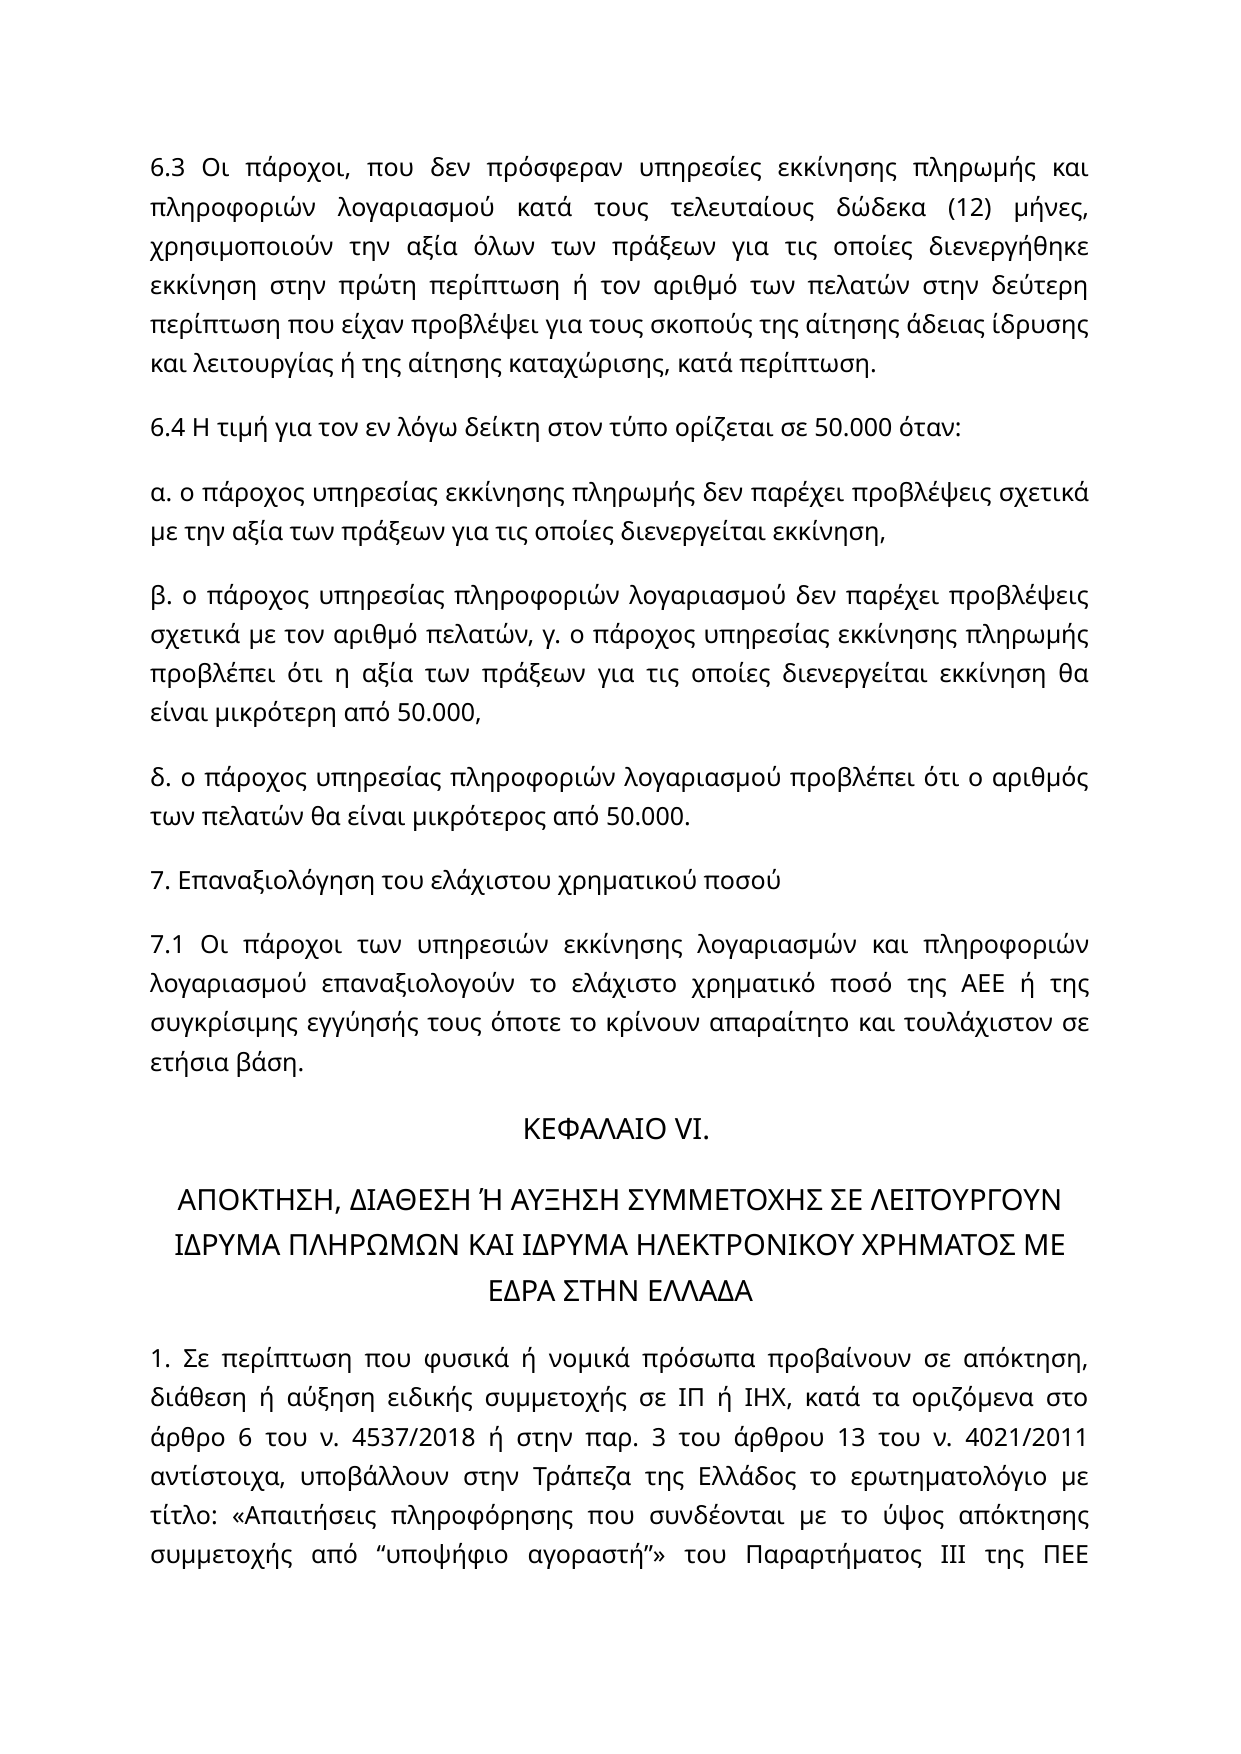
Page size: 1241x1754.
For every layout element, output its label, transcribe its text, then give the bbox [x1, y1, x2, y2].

text 6.3 Οι πάροχοι, που δεν πρόσφεραν υπηρεσίες εκκίνησης πληρωμής και πληροφοριών λογαριασμού κατά τους τελευταίους δώδεκα (12) μήνες, χρησιμοποιούν την αξία όλων των πράξεων για τις οποίες διενεργήθηκε εκκίνηση στην πρώτη περίπτωση ή τον αριθμό των πελατών στην δεύτερη περίπτωση που είχαν προβλέψει για τους σκοπούς της αίτησης άδειας ίδρυσης και λειτουργίας ή της αίτησης καταχώρισης, κατά περίπτωση. [150, 150, 1090, 380]
subtitle ΑΠΟΚΤΗΣΗ, ΔΙΑΘΕΣΗ Ή ΑΥΞΗΣΗ ΣΥΜΜΕΤΟΧΗΣ ΣΕ ΛΕΙΤΟΥΡΓΟΥΝ ΙΔΡΥΜΑ ΠΛΗΡΩΜΩΝ ΚΑΙ ΙΔΡΥΜΑ ΗΛΕΚΤΡΟΝΙΚΟΥ ΧΡΗΜΑΤΟΣ ΜΕ ΕΔΡΑ ΣΤΗΝ ΕΛΛΑΔΑ [150, 1179, 1090, 1310]
text δ. ο πάροχος υπηρεσίας πληροφοριών λογαριασμού προβλέπει ότι ο αριθμός των πελατών θα είναι μικρότερος από 50.000. [150, 759, 1090, 832]
text 6.4 Η τιμή για τον εν λόγω δείκτη στον τύπο ορίζεται σε 50.000 όταν: [150, 410, 1090, 444]
text α. ο πάροχος υπηρεσίας εκκίνησης πληρωμής δεν παρέχει προβλέψεις σχετικά με την αξία των πράξεων για τις οποίες διενεργείται εκκίνηση, [150, 474, 1090, 547]
text 7.1 Οι πάροχοι των υπηρεσιών εκκίνησης λογαριασμών και πληροφοριών λογαριασμού επαναξιολογούν το ελάχιστο χρηματικό ποσό της ΑΕΕ ή της συγκρίσιμης εγγύησής τους όποτε το κρίνουν απαραίτητο και τουλάχιστον σε ετήσια βάση. [150, 927, 1090, 1078]
text 7. Επαναξιολόγηση του ελάχιστου χρηματικού ποσού [150, 862, 1090, 897]
text β. ο πάροχος υπηρεσίας πληροφοριών λογαριασμού δεν παρέχει προβλέψεις σχετικά με τον αριθμό πελατών, γ. ο πάροχος υπηρεσίας εκκίνησης πληρωμής προβλέπει ότι η αξία των πράξεων για τις οποίες διενεργείται εκκίνηση θα είναι μικρότερη από 50.000, [150, 577, 1090, 729]
text 1. Σε περίπτωση που φυσικά ή νομικά πρόσωπα προβαίνουν σε απόκτηση, διάθεση ή αύξηση ειδικής συμμετοχής σε ΙΠ ή ΙΗΧ, κατά τα οριζόμενα στο άρθρο 6 του ν. 4537/2018 ή στην παρ. 3 του άρθρου 13 του ν. 4021/2011 αντίστοιχα, υποβάλλουν στην Τράπεζα της Ελλάδος το ερωτηματολόγιο με τίτλο: «Απαιτήσεις πληροφόρησης που συνδέονται με το ύψος απόκτησης συμμετοχής από “υποψήφιο αγοραστή”» του Παραρτήματος III της ΠΕΕ [150, 1341, 1090, 1571]
subtitle ΚΕΦΑΛΑΙΟ VI. [150, 1108, 1090, 1148]
